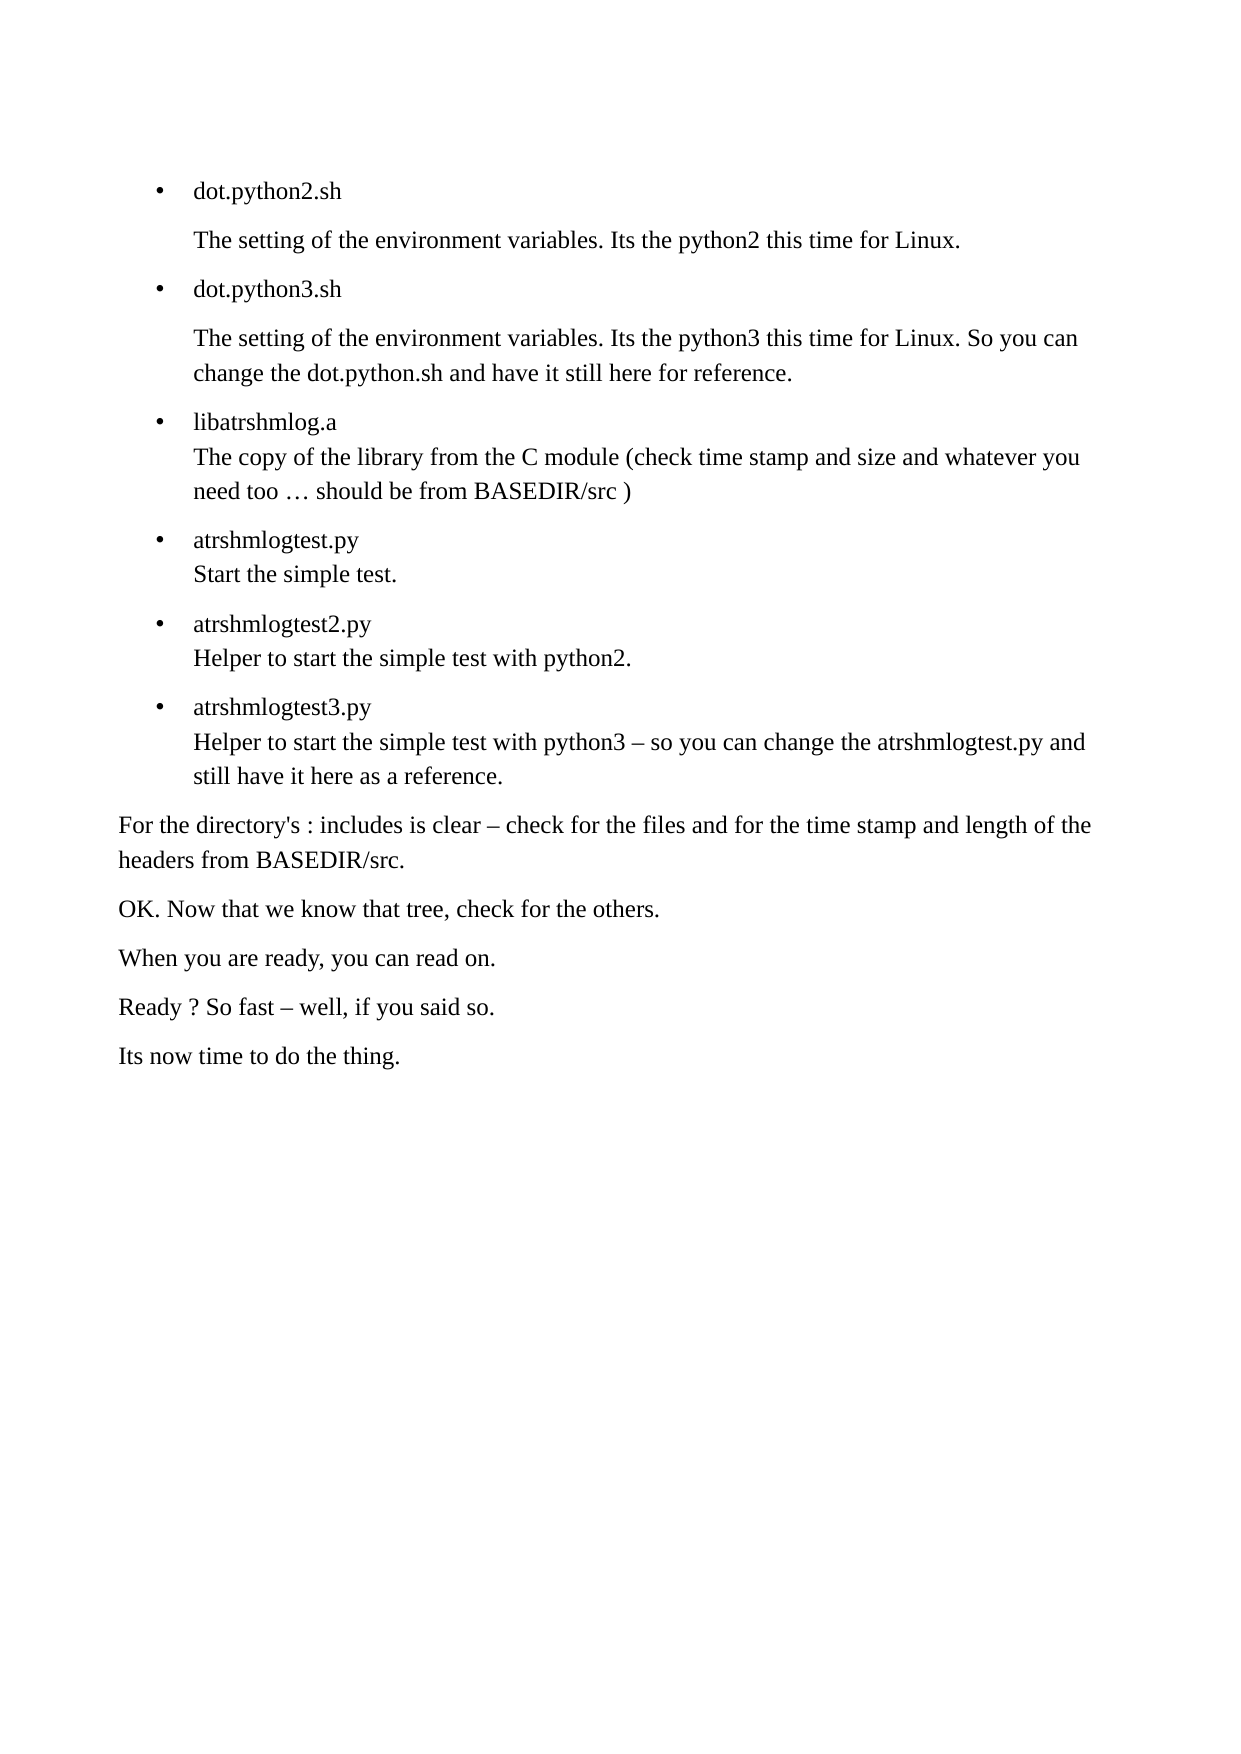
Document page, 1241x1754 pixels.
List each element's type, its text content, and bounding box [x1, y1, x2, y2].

list atrshmlogtest2.py Helper to start the simple test with python2. [156, 609, 1122, 672]
text OK. Now that we know that tree, check for the others. [118, 894, 1122, 922]
text Its now time to do the thing. [118, 1041, 1122, 1070]
list libatrshmlog.a The copy of the library from the C module (check time stamp and size and whatever you need too … should be from BASEDIR/src ) [156, 407, 1122, 505]
list The setting of the environment variables. Its the python2 this time for Linux. [156, 225, 1122, 254]
list The setting of the environment variables. Its the python3 this time for Linux. So you can change the dot.python.sh and have it still here for reference. [156, 323, 1122, 387]
text Ready ? So fast – well, if you said so. [118, 992, 1122, 1021]
list atrshmlogtest.py Start the simple test. [156, 525, 1122, 588]
list dot.python3.sh [156, 274, 1122, 303]
list dot.python2.sh [156, 176, 1122, 205]
list atrshmlogtest3.py Helper to start the simple test with python3 – so you can change the atrshmlogtest.py and still have it here as a reference. [156, 692, 1122, 790]
text When you are ready, you can read on. [118, 943, 1122, 972]
text For the directory's : includes is clear – check for the files and for the time stamp and length of the headers from BASEDIR/src. [118, 810, 1122, 873]
